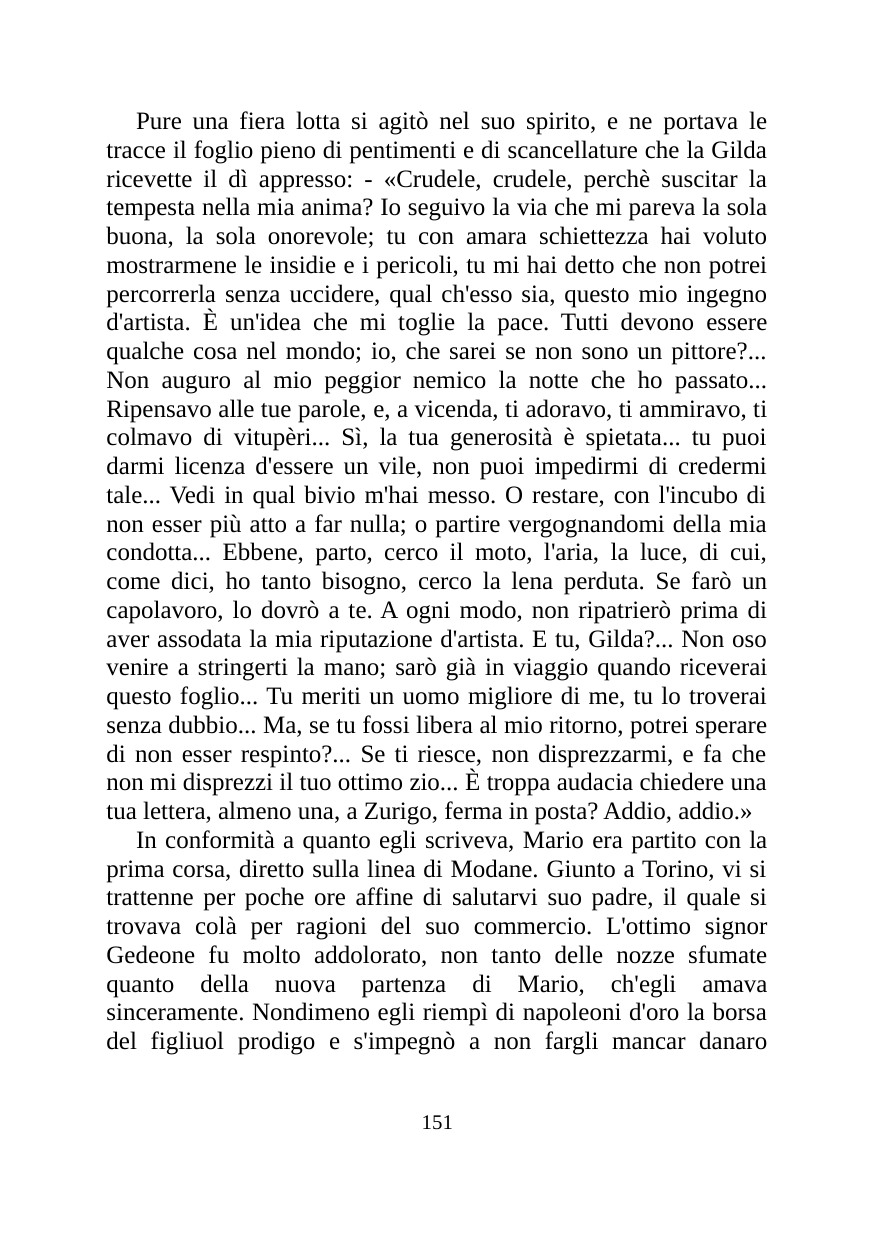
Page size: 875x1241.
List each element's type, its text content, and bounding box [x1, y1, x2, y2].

text Pure una fiera lotta si agitò nel suo spirito, e ne portava le tracce il foglio pieno di pentimenti e di scancellature che la Gilda ricevette il dì appresso: - «Crudele, crudele, perchè suscitar la tempesta nella mia anima? Io seguivo la via che mi pareva la sola buona, la sola onorevole; tu con amara schiettezza hai voluto mostrarmene le insidie e i pericoli, tu mi hai detto che non potrei percorrerla senza uccidere, qual ch'esso sia, questo mio ingegno d'artista. È un'idea che mi toglie la pace. Tutti devono essere qualche cosa nel mondo; io, che sarei se non sono un pittore?... Non auguro al mio peggior nemico la notte che ho passato... Ripensavo alle tue parole, e, a vicenda, ti adoravo, ti ammiravo, ti colmavo di vitupèri... Sì, la tua generosità è spietata... tu puoi darmi licenza d'essere un vile, non puoi impedirmi di credermi tale... Vedi in qual bivio m'hai messo. O restare, con l'incubo di non esser più atto a far nulla; o partire vergognandomi della mia condotta... Ebbene, parto, cerco il moto, l'aria, la luce, di cui, come dici, ho tanto bisogno, cerco la lena perduta. Se farò un capolavoro, lo dovrò a te. A ogni modo, non ripatrierò prima di aver assodata la mia riputazione d'artista. E tu, Gilda?... Non oso venire a stringerti la mano; sarò già in viaggio quando riceverai questo foglio... Tu meriti un uomo migliore di me, tu lo troverai senza dubbio... Ma, se tu fossi libera al mio ritorno, potrei sperare di non esser respinto?... Se ti riesce, non disprezzarmi, e fa che non mi disprezzi il tuo ottimo zio... È troppa audacia chiedere una tua lettera, almeno una, a Zurigo, ferma in posta? Addio, addio.» [106, 106, 768, 825]
text In conformità a quanto egli scriveva, Mario era partito con la prima corsa, diretto sulla linea di Modane. Giunto a Torino, vi si trattenne per poche ore affine di salutarvi suo padre, il quale si trovava colà per ragioni del suo commercio. L'ottimo signor Gedeone fu molto addolorato, non tanto delle nozze sfumate quanto della nuova partenza di Mario, ch'egli amava sinceramente. Nondimeno egli riempì di napoleoni d'oro la borsa del figliuol prodigo e s'impegnò a non fargli mancar danaro [106, 825, 768, 1055]
